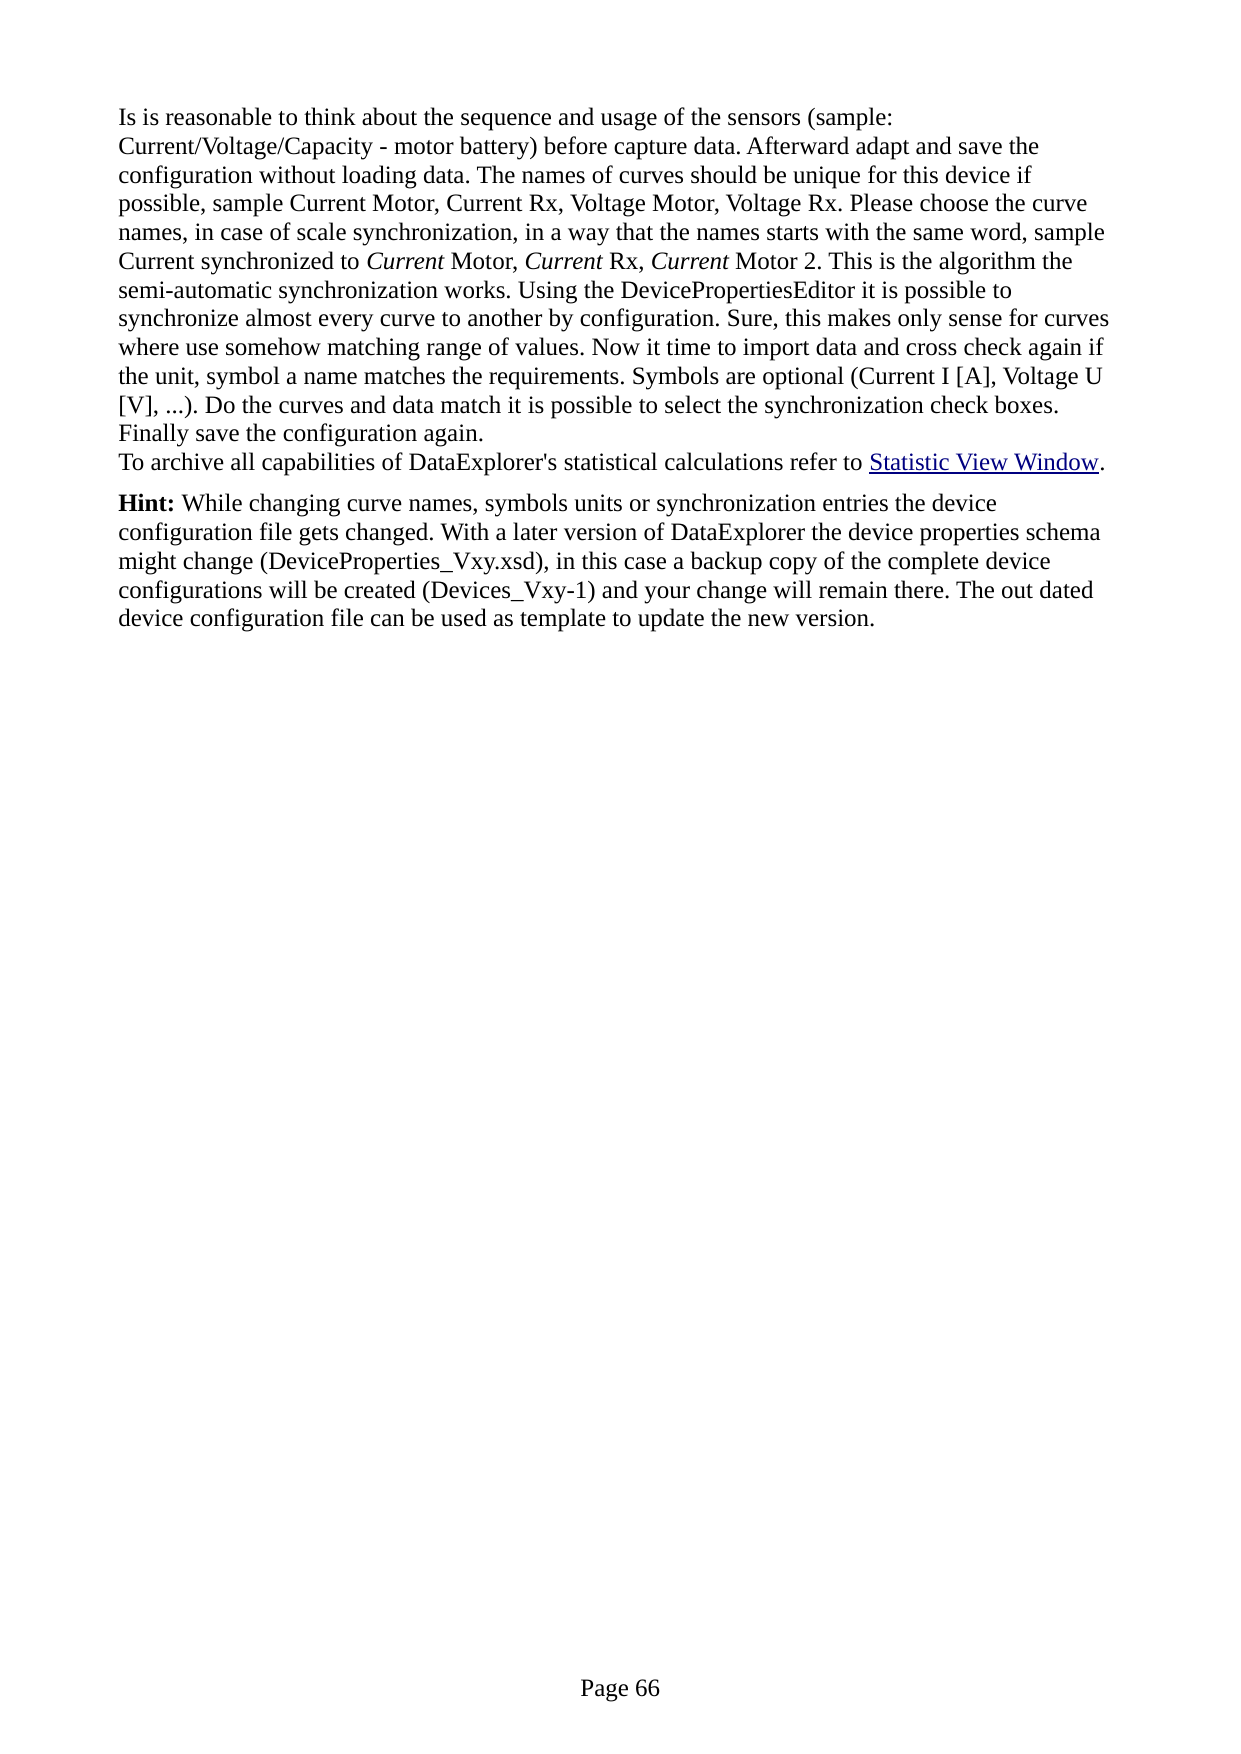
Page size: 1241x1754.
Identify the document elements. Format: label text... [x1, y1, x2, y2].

text Is is reasonable to think about the sequence and usage of the sensors (sample: Current/Voltage/Capacity - motor battery) before capture data. Afterward adapt and save the configuration without loading data. The names of curves should be unique for this device if possible, sample Current Motor, Current Rx, Voltage Motor, Voltage Rx. Please choose the curve names, in case of scale synchronization, in a way that the names starts with the same word, sample Current synchronized to Current Motor, Current Rx, Current Motor 2. This is the algorithm the semi-automatic synchronization works. Using the DevicePropertiesEditor it is possible to synchronize almost every curve to another by configuration. Sure, this makes only sense for curves where use somehow matching range of values. Now it time to import data and cross check again if the unit, symbol a name matches the requirements. Symbols are optional (Current I [A], Voltage U [V], ...). Do the curves and data match it is possible to select the synchronization check boxes. Finally save the configuration again. To archive all capabilities of DataExplorer's statistical calculations refer to Statistic View Window. [118, 102, 1122, 476]
text Hint: While changing curve names, symbols units or synchronization entries the device configuration file gets changed. With a later version of DataExplorer the device properties schema might change (DeviceProperties_Vxy.xsd), in this case a backup copy of the complete device configurations will be created (Devices_Vxy-1) and your change will remain there. The out dated device configuration file can be used as template to update the new version. [118, 488, 1122, 632]
